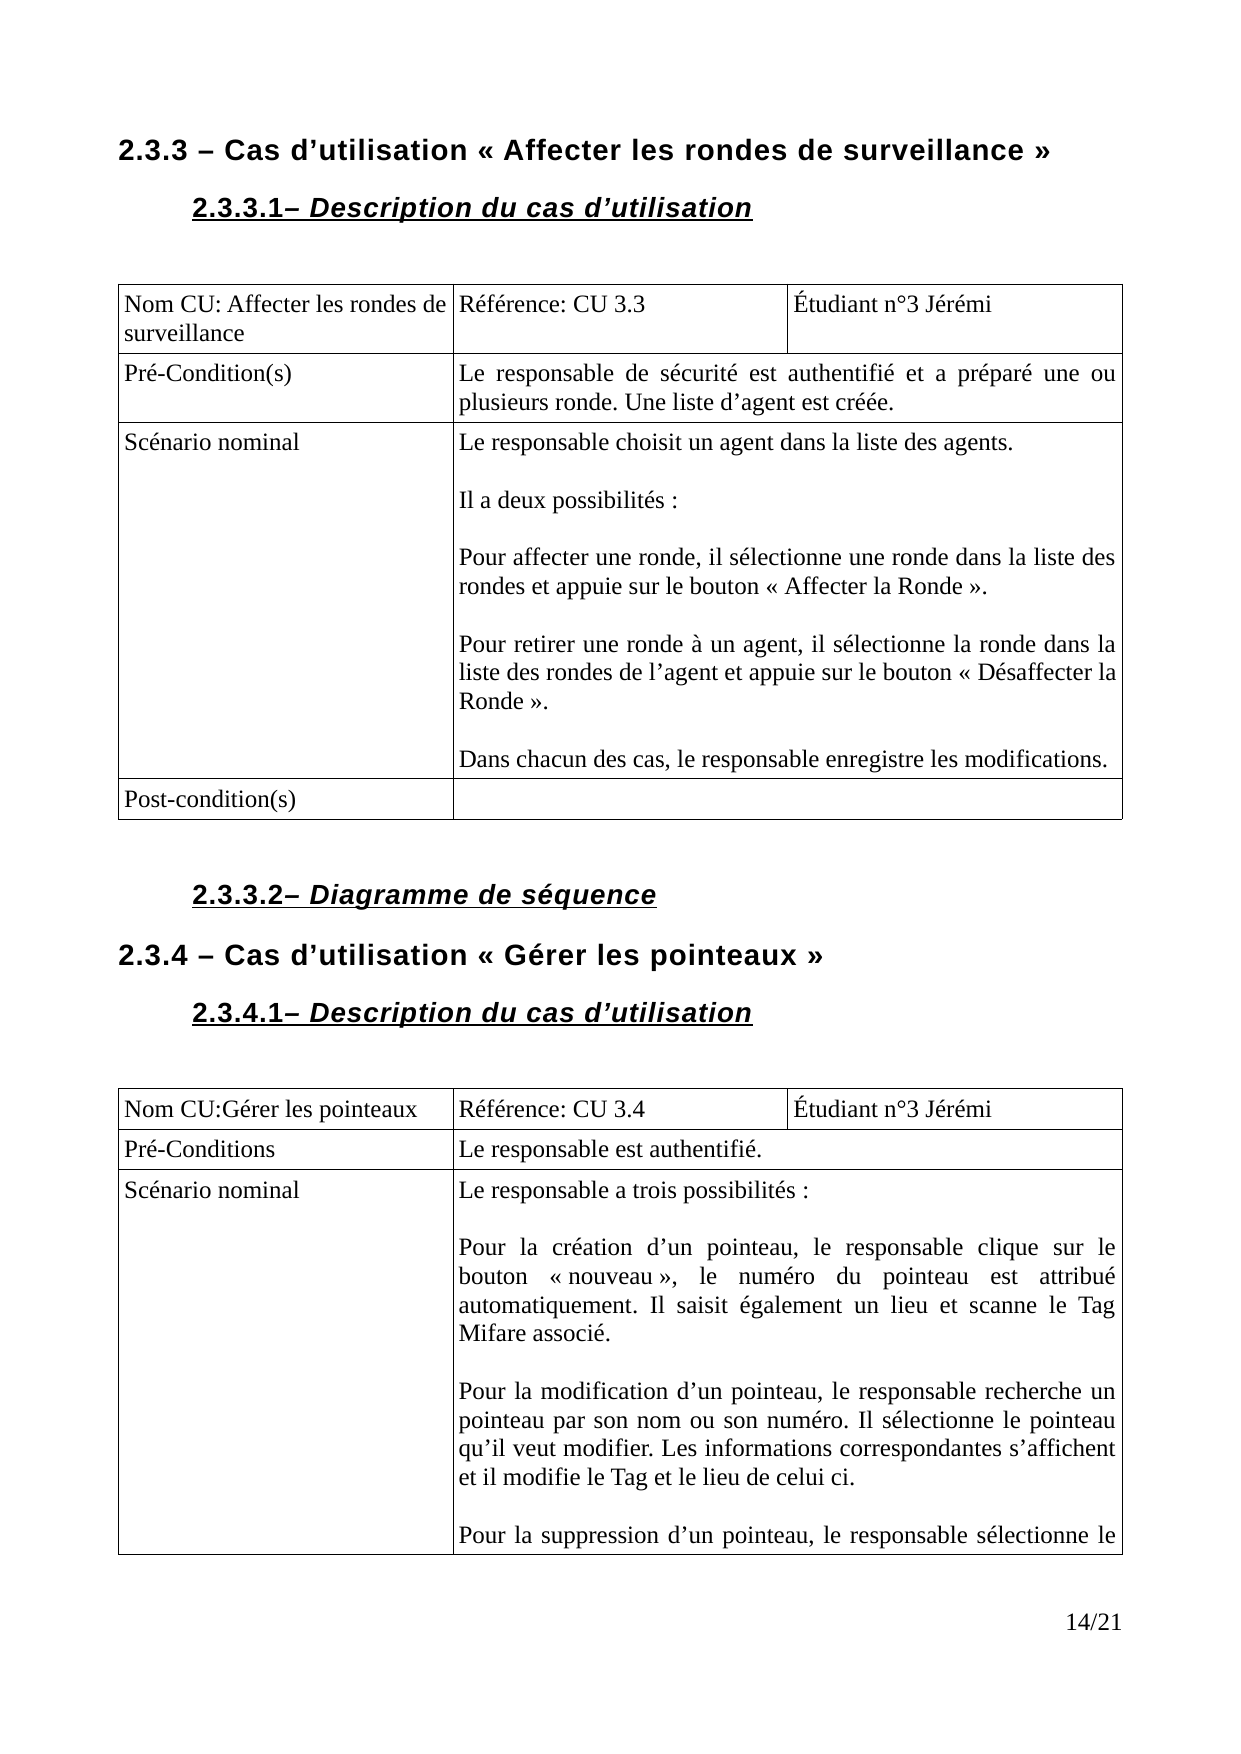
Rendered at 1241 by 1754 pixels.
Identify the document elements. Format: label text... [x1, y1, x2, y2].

table_cell Le responsable de sécurité est authentifié et a préparé une ou plusieurs ronde. Une liste d’agent est créée. [454, 354, 1122, 422]
subtitle 2.3.4.1– Description du cas d’utilisation [118, 996, 1122, 1028]
table_cell Scénario nominal [119, 423, 453, 778]
table_header Nom CU:Gérer les pointeaux [119, 1089, 453, 1129]
table_header Étudiant n°3 Jérémi [788, 1089, 1122, 1129]
table_header Étudiant n°3 Jérémi [788, 285, 1122, 352]
table_cell Le responsable choisit un agent dans la liste des agents. Il a deux possibilités : Pour affecter une ronde, il sélectionne une ronde dans la liste des rondes et appuie sur le bouton « Affecter la Ronde ». Pour retirer une ronde à un agent, il sélectionne la ronde dans la liste des rondes de l’agent et appuie sur le bouton « Désaffecter la Ronde ». Dans chacun des cas, le responsable enregistre les modifications. [454, 423, 1122, 778]
table_header Nom CU: Affecter les rondes de surveillance [119, 285, 453, 352]
table_cell Le responsable a trois possibilités : Pour la création d’un pointeau, le responsable clique sur le bouton « nouveau », le numéro du pointeau est attribué automatiquement. Il saisit également un lieu et scanne le Tag Mifare associé. Pour la modification d’un pointeau, le responsable recherche un pointeau par son nom ou son numéro. Il sélectionne le pointeau qu’il veut modifier. Les informations correspondantes s’affichent et il modifie le Tag et le lieu de celui ci. Pour la suppression d’un pointeau, le responsable sélectionne le [454, 1170, 1122, 1554]
table_header Référence: CU 3.3 [454, 285, 787, 352]
table_cell Pré-Conditions [119, 1130, 453, 1169]
table_cell Le responsable est authentifié. [454, 1130, 1122, 1169]
table_cell Post-condition(s) [119, 779, 453, 818]
subtitle 2.3.3 – Cas d’utilisation « Affecter les rondes de surveillance » [118, 133, 1122, 166]
table_cell Scénario nominal [119, 1170, 453, 1554]
subtitle 2.3.3.2– Diagramme de séquence [118, 879, 1122, 911]
table_header Référence: CU 3.4 [454, 1089, 787, 1129]
subtitle 2.3.4 – Cas d’utilisation « Gérer les pointeaux » [118, 938, 1122, 971]
table_cell [454, 779, 1122, 818]
subtitle 2.3.3.1– Description du cas d’utilisation [118, 191, 1122, 223]
table_cell Pré-Condition(s) [119, 354, 453, 422]
